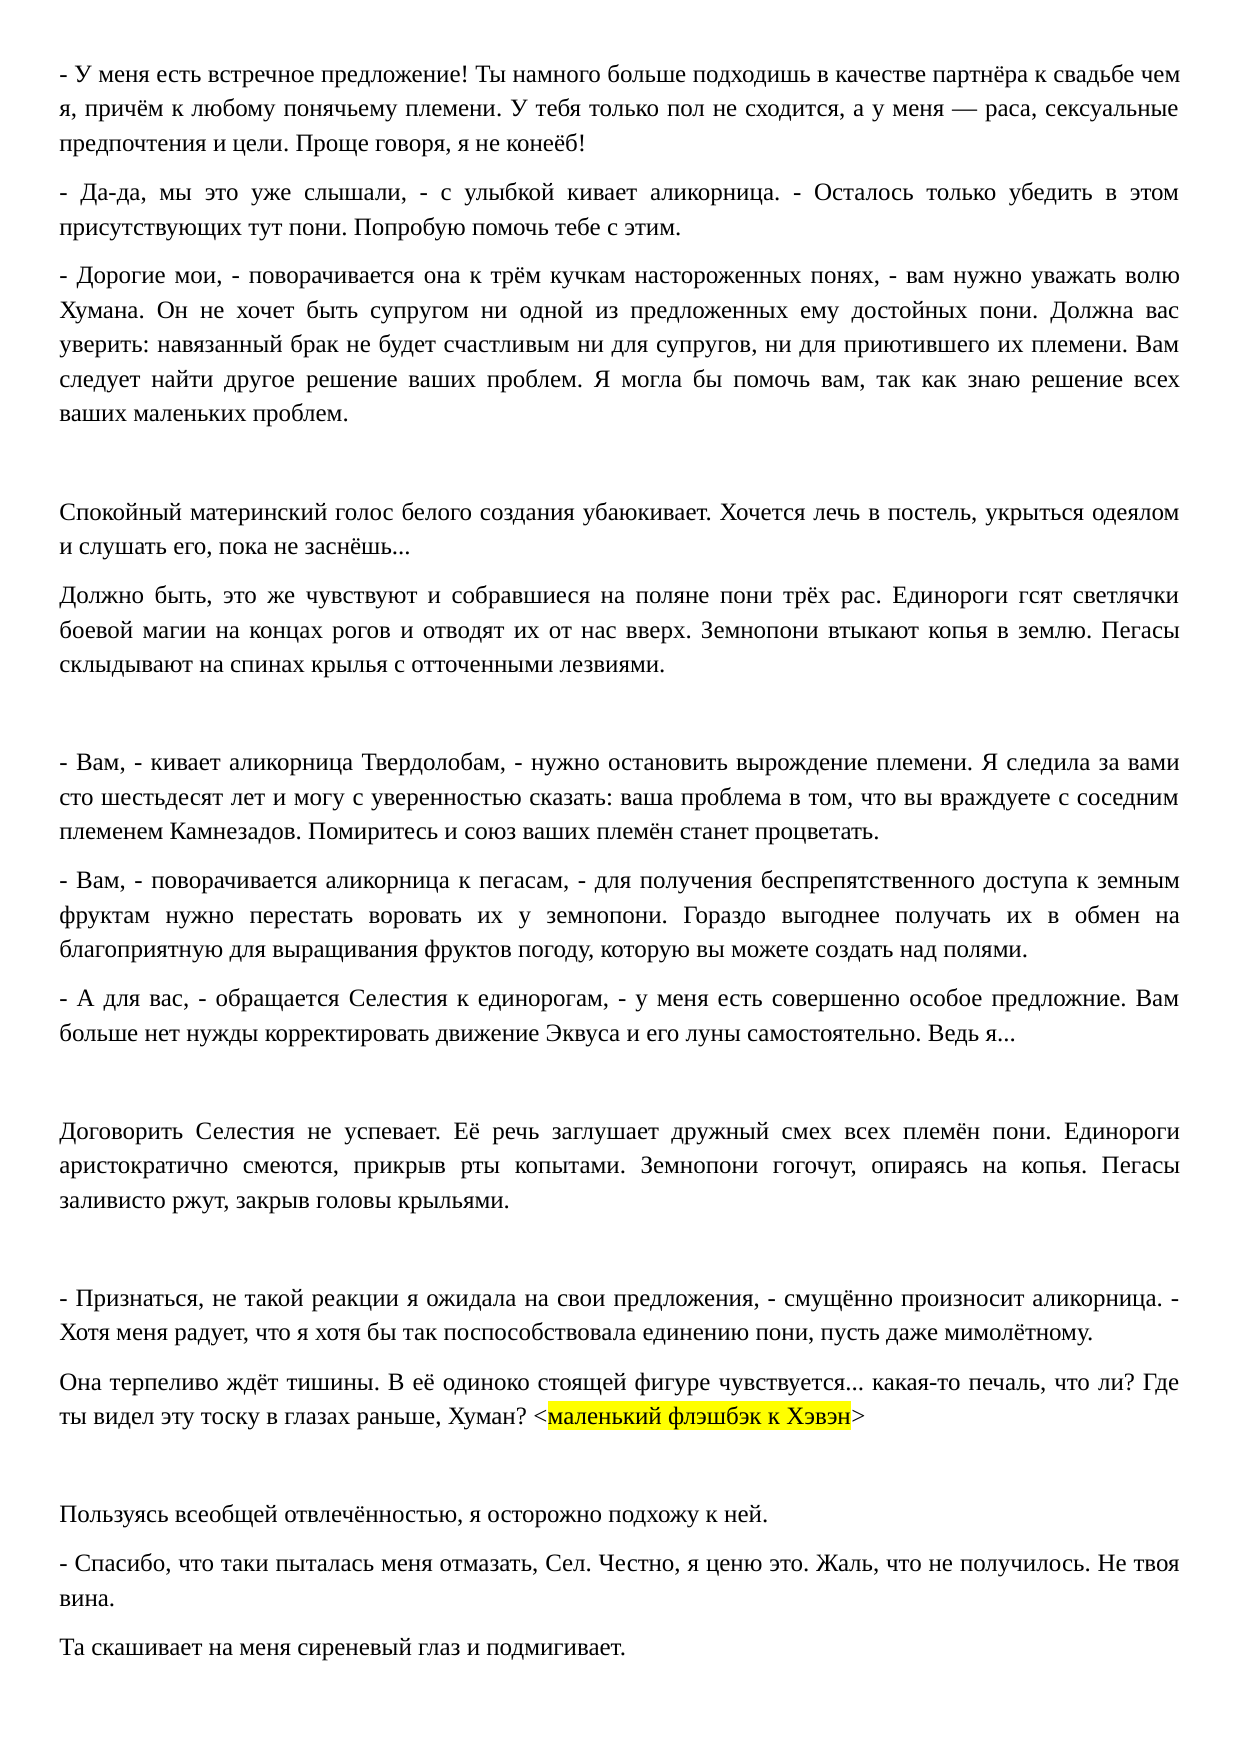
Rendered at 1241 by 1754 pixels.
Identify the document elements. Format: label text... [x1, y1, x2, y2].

text Договорить Селестия не успевает. Её речь заглушает дружный смех всех племён пони. Единороги аристократично смеются, прикрыв рты копытами. Земнопони гогочут, опираясь на копья. Пегасы заливисто ржут, закрыв головы крыльями. [59, 1116, 1181, 1214]
text - Да-да, мы это уже слышали, - с улыбкой кивает аликорница. - Осталось только убедить в этом присутствующих тут пони. Попробую помочь тебе с этим. [59, 177, 1181, 240]
text - А для вас, - обращается Селестия к единорогам, - у меня есть совершенно особое предложние. Вам больше нет нужды корректировать движение Эквуса и его луны самостоятельно. Ведь я... [59, 983, 1181, 1047]
text - Вам, - кивает аликорница Твердолобам, - нужно остановить вырождение племени. Я следила за вами сто шестьдесят лет и могу с уверенностью сказать: ваша проблема в том, что вы враждуете с соседним племенем Камнезадов. Помиритесь и союз ваших племён станет процветать. [59, 747, 1181, 845]
text - Дорогие мои, - поворачивается она к трём кучкам настороженных понях, - вам нужно уважать волю Хумана. Он не хочет быть супругом ни одной из предложенных ему достойных пони. Должна вас уверить: навязанный брак не будет счастливым ни для супругов, ни для приютившего их племени. Вам следует найти другое решение ваших проблем. Я могла бы помочь вам, так как знаю решение всех ваших маленьких проблем. [59, 261, 1181, 427]
text Спокойный материнский голос белого создания убаюкивает. Хочется лечь в постель, укрыться одеялом и слушать его, пока не заснёшь... [59, 497, 1181, 560]
text Та скашивает на меня сиреневый глаз и подмигивает. [59, 1632, 1181, 1661]
text - Спасибо, что таки пыталась меня отмазать, Сел. Честно, я ценю это. Жаль, что не получилось. Не твоя вина. [59, 1548, 1181, 1611]
text Пользуясь всеобщей отвлечённостью, я осторожно подхожу к ней. [59, 1499, 1181, 1528]
text Она терпеливо ждёт тишины. В её одиноко стоящей фигуре чувствуется... какая-то печаль, что ли? Где ты видел эту тоску в глазах раньше, Хуман? <маленький флэшбэк к Хэвэн> [59, 1367, 1181, 1430]
text - Вам, - поворачивается аликорница к пегасам, - для получения беспрепятственного доступа к земным фруктам нужно перестать воровать их у земнопони. Гораздо выгоднее получать их в обмен на благоприятную для выращивания фруктов погоду, которую вы можете создать над полями. [59, 865, 1181, 963]
text - Признаться, не такой реакции я ожидала на свои предложения, - смущённо произносит аликорница. - Хотя меня радует, что я хотя бы так поспособствовала единению пони, пусть даже мимолётному. [59, 1283, 1181, 1346]
text Должно быть, это же чувствуют и собравшиеся на поляне пони трёх рас. Единороги гсят светлячки боевой магии на концах рогов и отводят их от нас вверх. Земнопони втыкают копья в землю. Пегасы склыдывают на спинах крылья с отточенными лезвиями. [59, 580, 1181, 678]
text - У меня есть встречное предложение! Ты намного больше подходишь в качестве партнёра к свадьбе чем я, причём к любому понячьему племени. У тебя только пол не сходится, а у меня — раса, сексуальные предпочтения и цели. Проще говоря, я не конеёб! [59, 59, 1181, 157]
